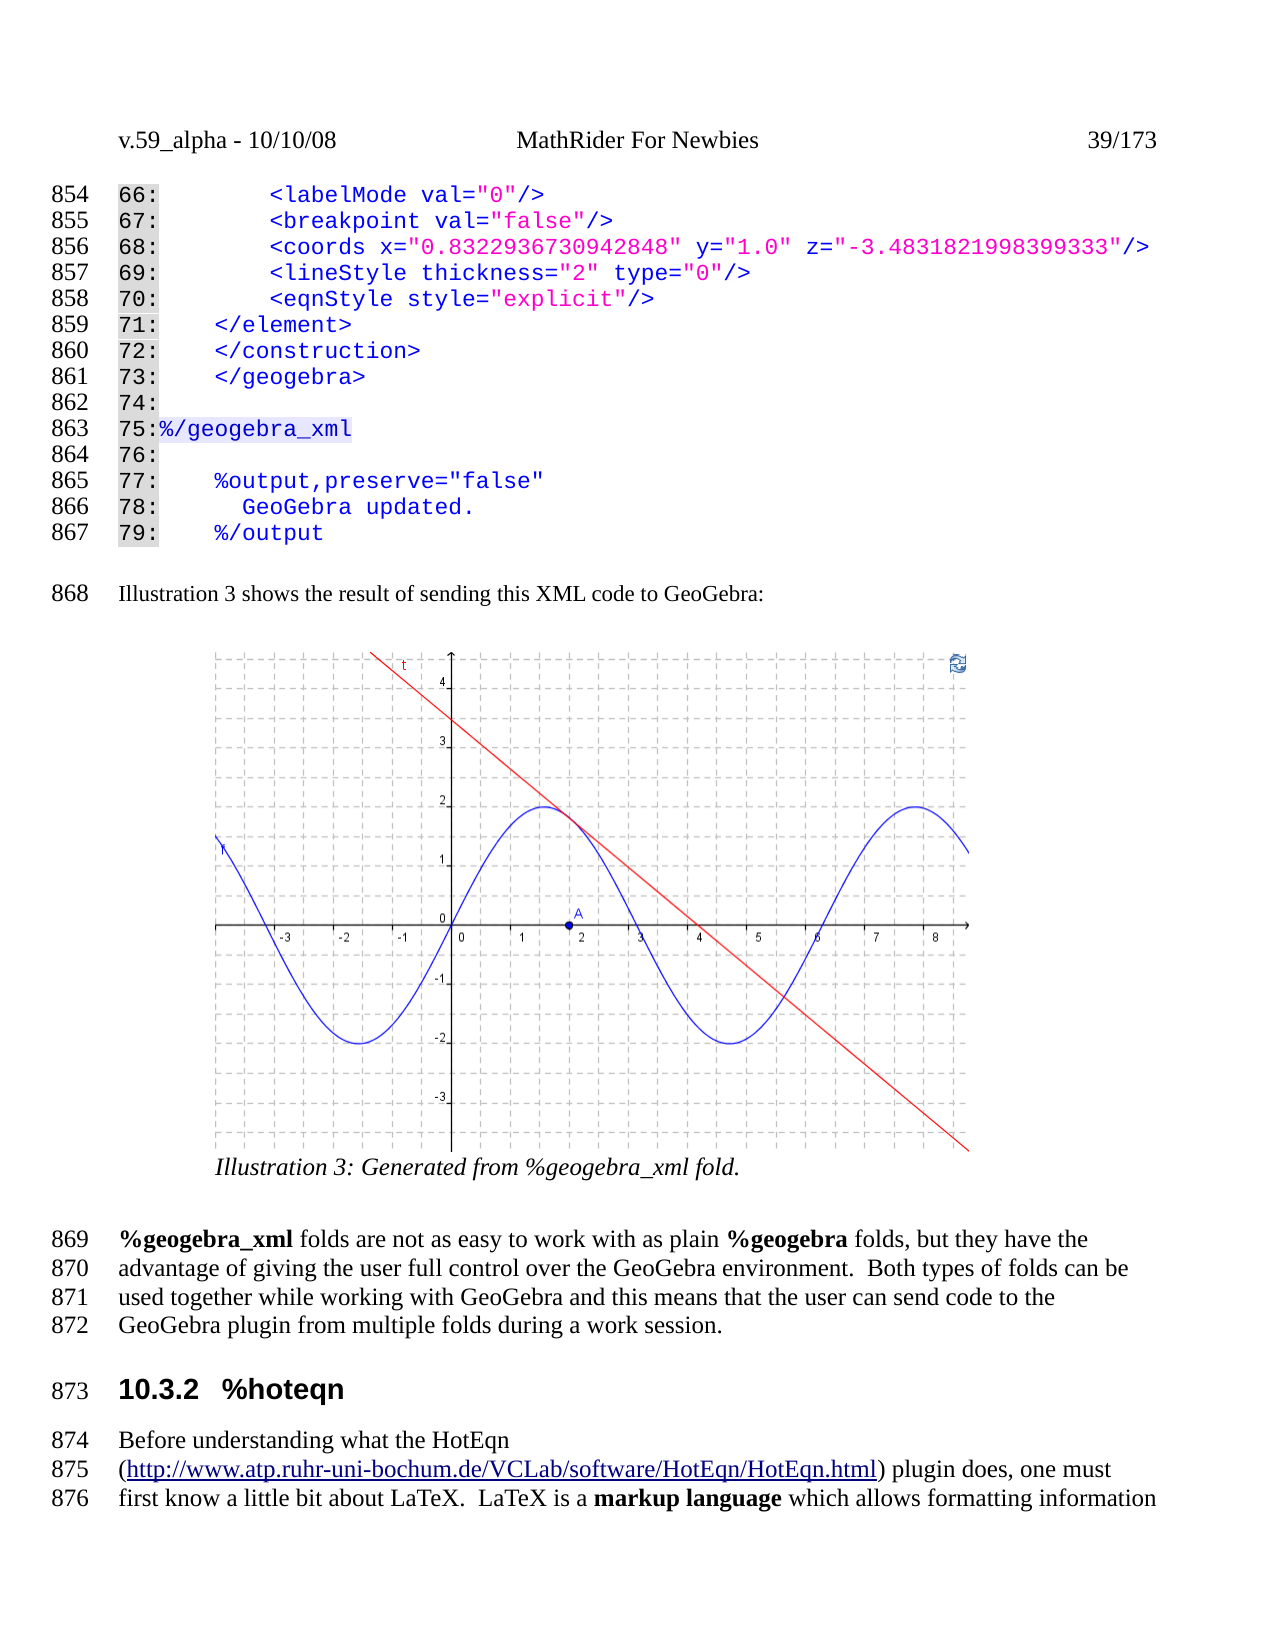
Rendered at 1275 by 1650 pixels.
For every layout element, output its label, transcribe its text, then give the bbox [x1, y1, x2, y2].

text 68: <coords x="0.8322936730942848" y="1.0" z="-3.4831821998399333"/> [118, 236, 1157, 262]
text 76: [118, 443, 1157, 469]
text 73: </geogebra> [118, 365, 1157, 391]
text 74: [118, 391, 1157, 417]
text Illustration 3: Generated from %geogebra_xml fold. [215, 1152, 969, 1181]
text 71: </element> [118, 313, 1157, 339]
text %geogebra_xml folds are not as easy to work with as plain %geogebra folds, but they have the advantage of giving the user full control over the GeoGebra environment. Both types of folds can be used together while working with GeoGebra and this means that the user can send code to the GeoGebra plugin from multiple folds during a work session. [118, 1224, 1157, 1339]
subtitle %hoteqn [118, 1372, 1157, 1405]
text 75:%/geogebra_xml [118, 417, 1157, 443]
text 79: %/output [118, 521, 1157, 547]
text 69: <lineStyle thickness="2" type="0"/> [118, 262, 1157, 288]
text Illustration 3 shows the result of sending this XML code to GeoGebra: [118, 580, 1157, 607]
text Before understanding what the HotEqn (http://www.atp.ruhr-uni-bochum.de/VCLab/software/HotEqn/HotEqn.html) plugin does, one must first know a little bit about LaTeX. LaTeX is a markup language which allows formatting information [118, 1425, 1157, 1512]
text 72: </construction> [118, 339, 1157, 365]
text 67: <breakpoint val="false"/> [118, 210, 1157, 236]
text 78: GeoGebra updated. [118, 495, 1157, 521]
text 66: <labelMode val="0"/> [118, 184, 1157, 210]
text 77: %output,preserve="false" [118, 469, 1157, 495]
text 70: <eqnStyle style="explicit"/> [118, 288, 1157, 313]
picture [215, 652, 969, 1152]
